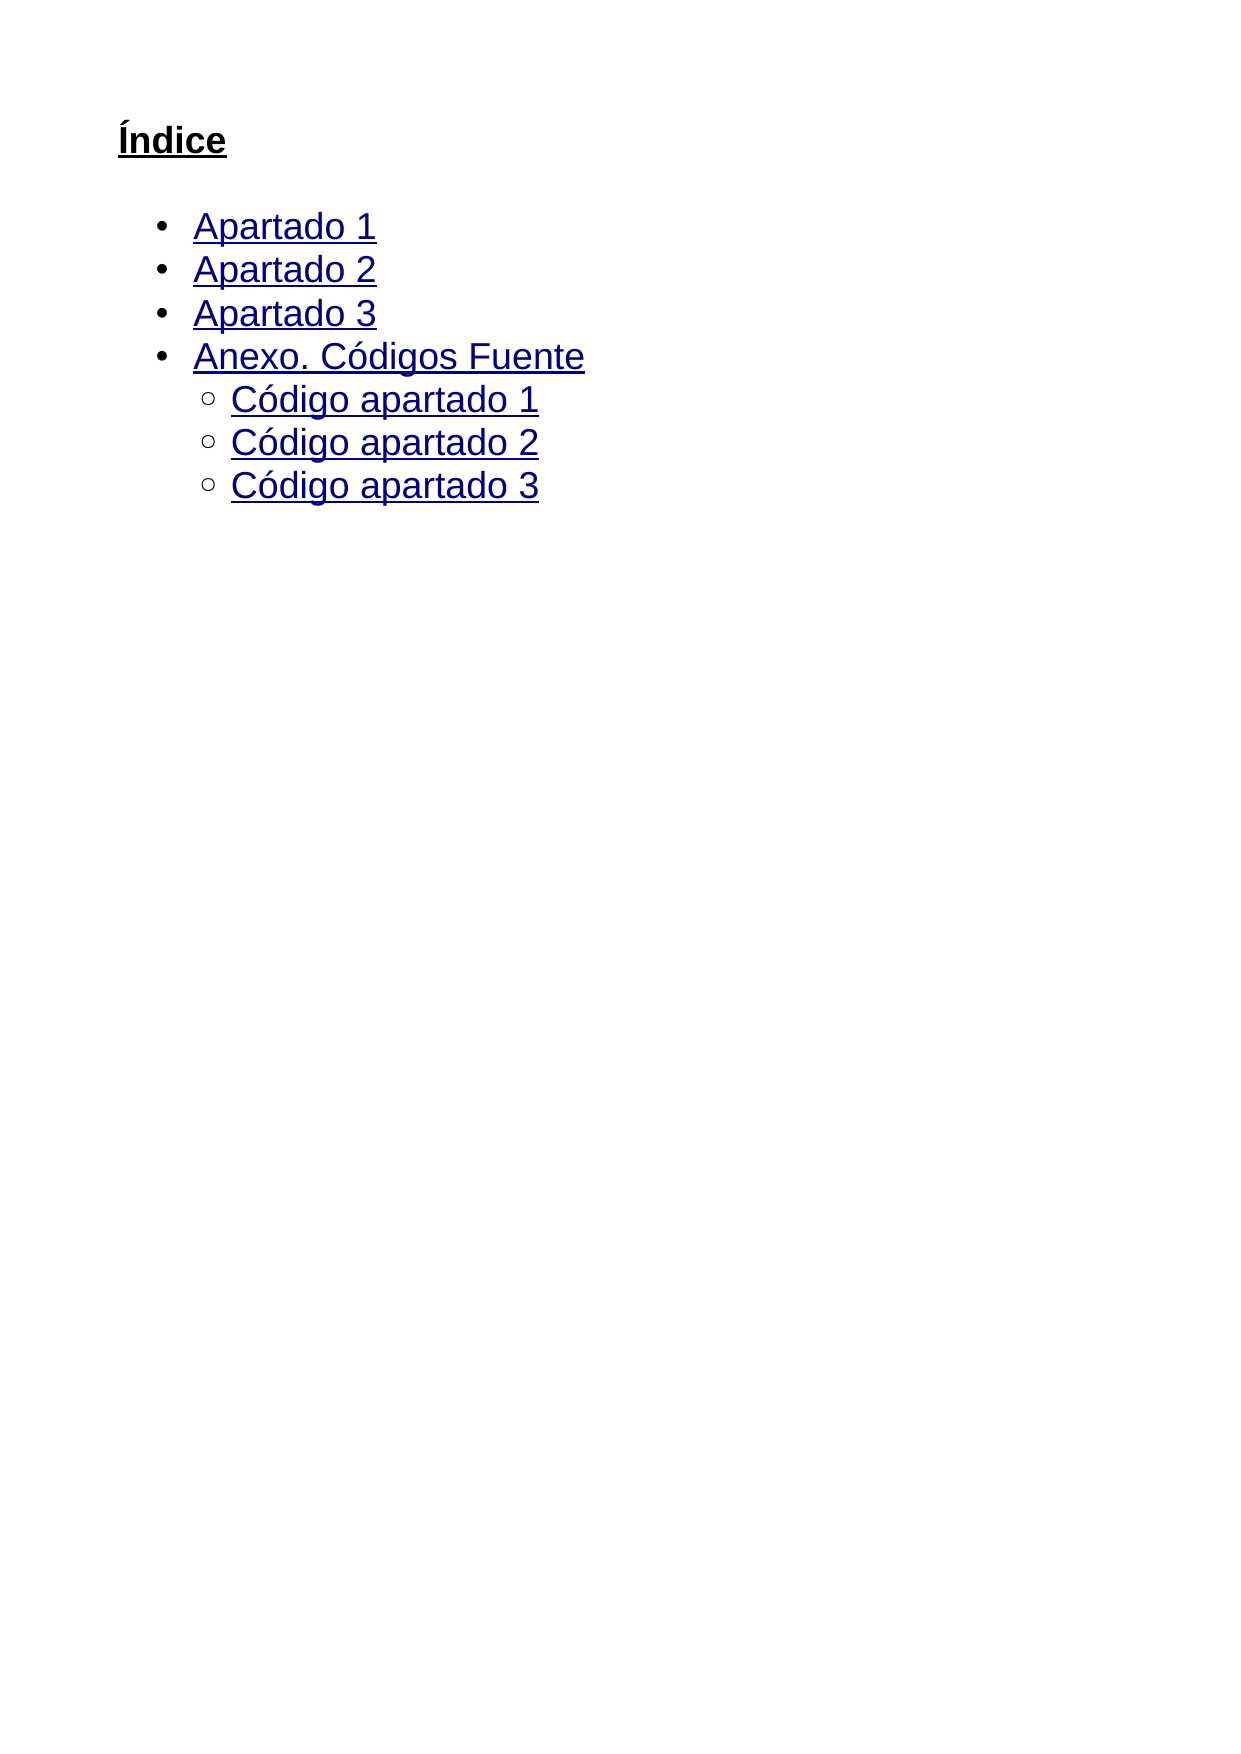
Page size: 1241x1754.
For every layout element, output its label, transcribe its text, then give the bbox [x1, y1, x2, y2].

list Código apartado 1 [193, 377, 1122, 421]
list Anexo. Códigos Fuente [156, 334, 1122, 377]
list Código apartado 3 [193, 464, 1122, 507]
list Apartado 3 [156, 291, 1122, 334]
list Código apartado 2 [193, 421, 1122, 464]
list Apartado 1 [156, 204, 1122, 248]
list Apartado 2 [156, 248, 1122, 291]
text Índice [118, 118, 1122, 161]
